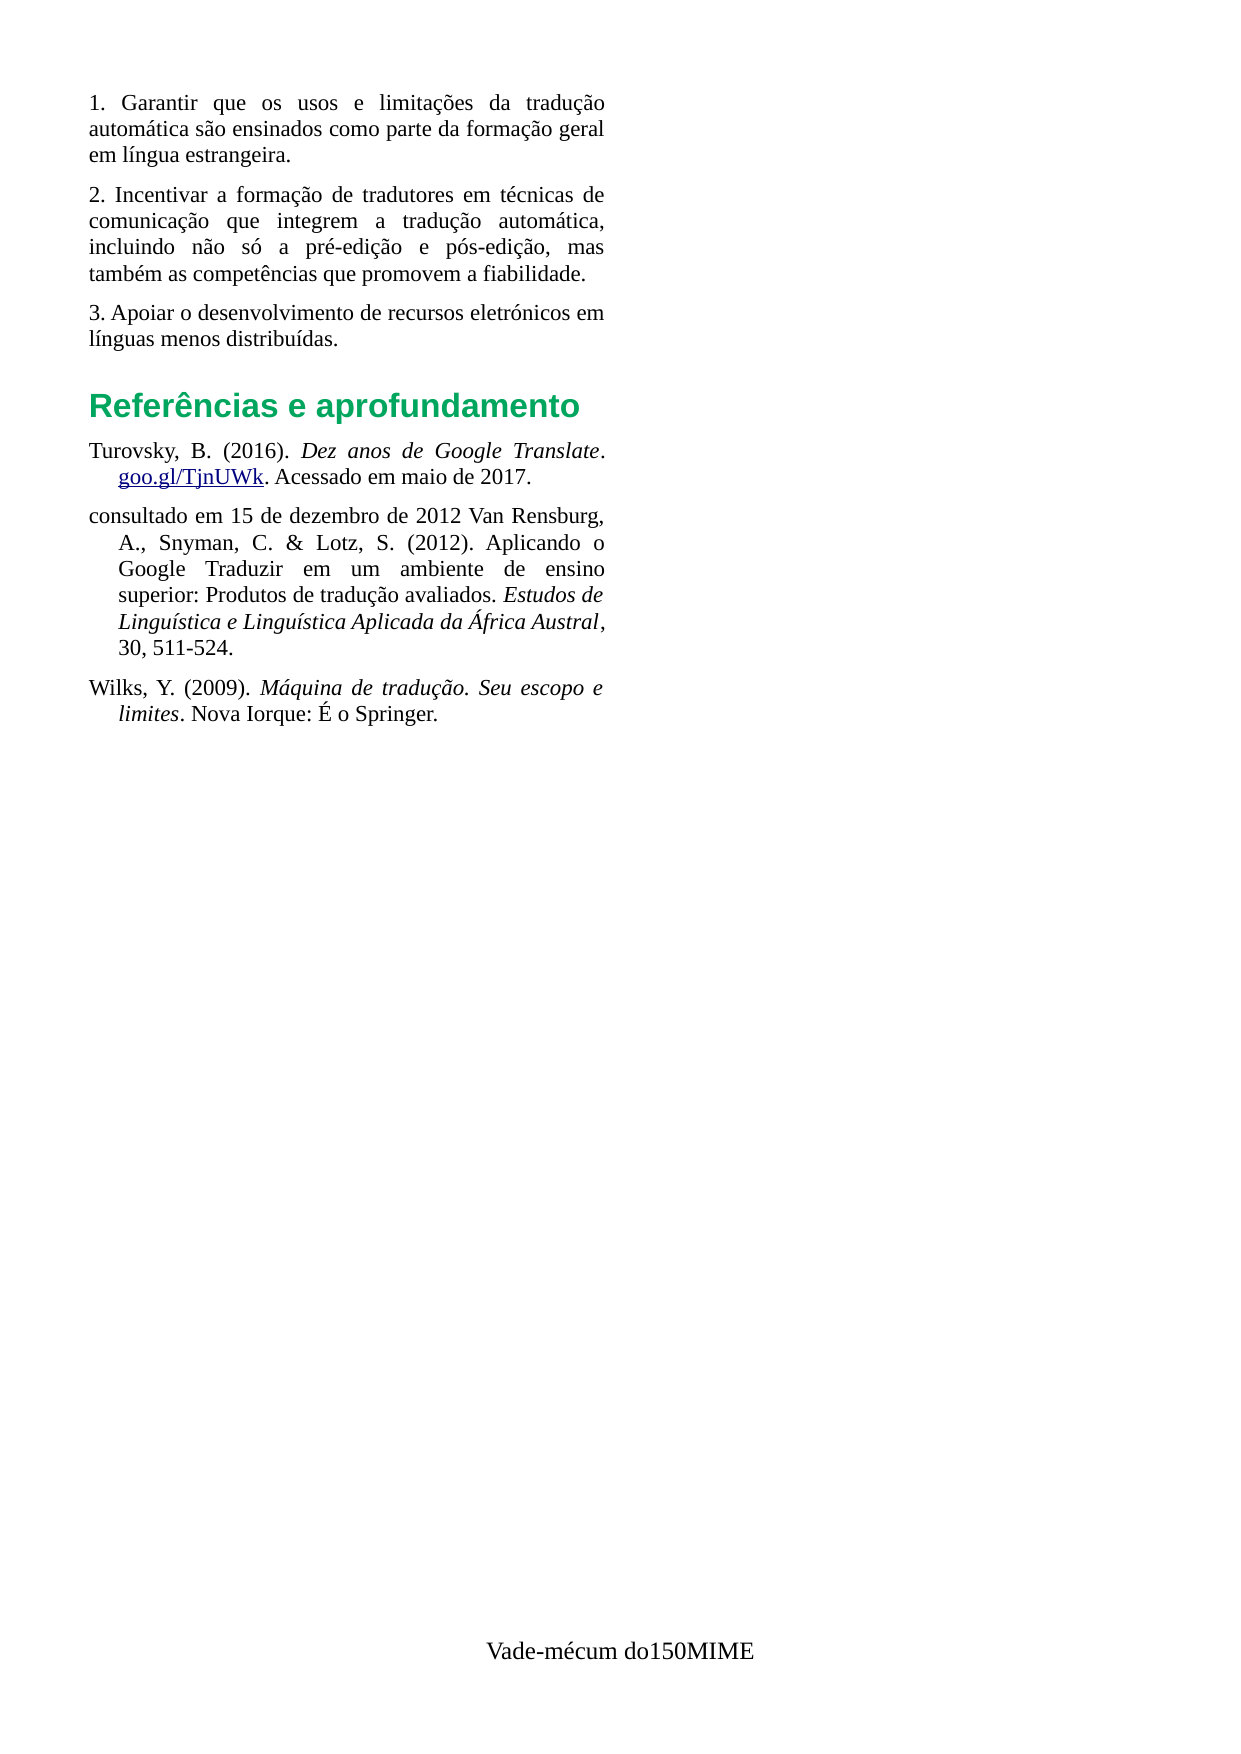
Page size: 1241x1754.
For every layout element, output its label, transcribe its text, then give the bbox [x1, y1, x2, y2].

text consultado em 15 de dezembro de 2012 Van Rensburg, A., Snyman, C. & Lotz, S. (2012). Aplicando o Google Traduzir em um ambiente de ensino superior: Produtos de tradução avaliados. Estudos de Linguística e Linguística Aplicada da África Austral, 30, 511-524. [88, 502, 605, 661]
text 1. Garantir que os usos e limitações da tradução automática são ensinados como parte da formação geral em língua estrangeira. [88, 88, 605, 168]
subtitle Referências e aprofundamento [88, 386, 605, 424]
text 2. Incentivar a formação de tradutores em técnicas de comunicação que integrem a tradução automática, incluindo não só a pré-edição e pós-edição, mas também as competências que promovem a fiabilidade. [88, 181, 605, 286]
text 3. Apoiar o desenvolvimento de recursos eletrónicos em línguas menos distribuídas. [88, 299, 605, 352]
text Wilks, Y. (2009). Máquina de tradução. Seu escopo e limites. Nova Iorque: É o Springer. [88, 674, 605, 726]
text Turovsky, B. (2016). Dez anos de Google Translate. goo.gl/TjnUWk. Acessado em maio de 2017. [88, 437, 605, 489]
